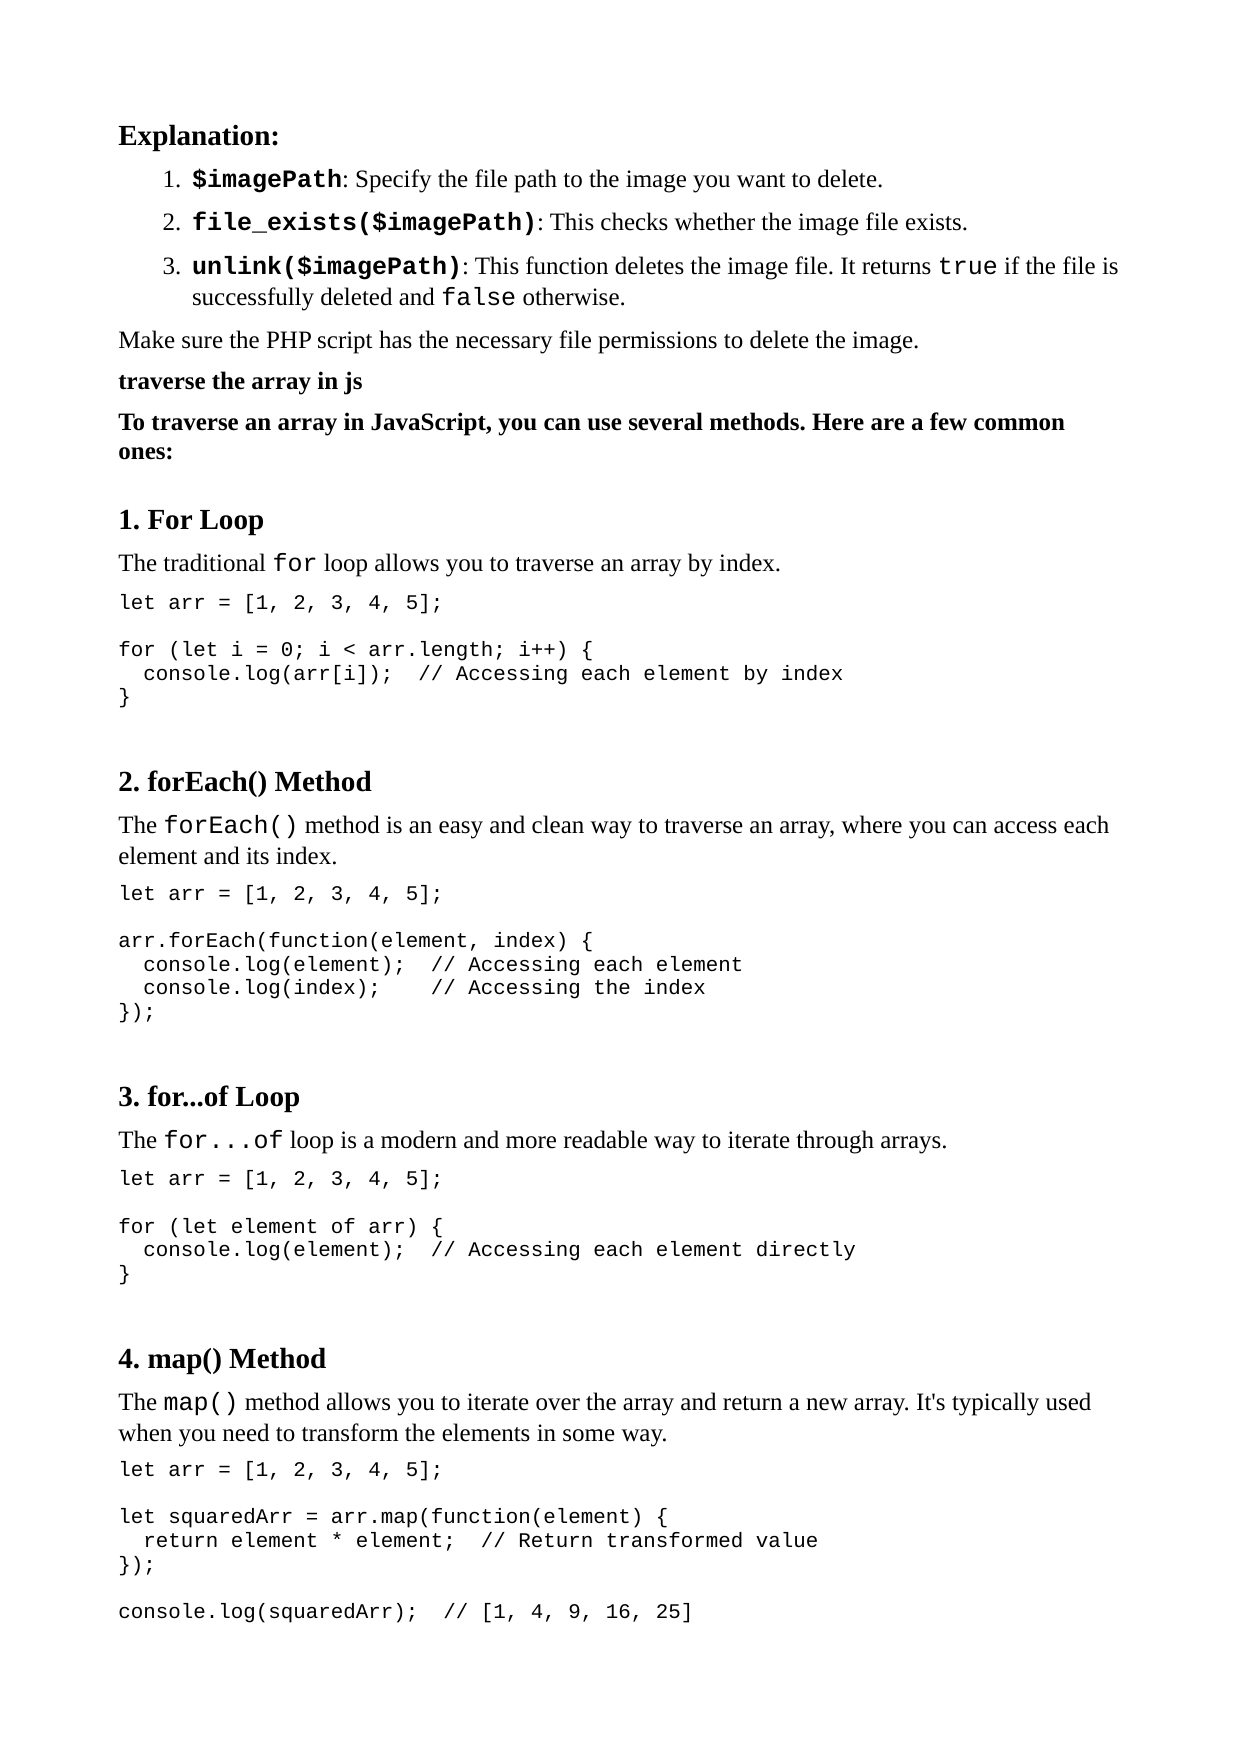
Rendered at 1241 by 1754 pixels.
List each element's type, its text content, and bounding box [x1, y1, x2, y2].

text console.log(index); // Accessing the index [118, 977, 1122, 1001]
text traverse the array in js [118, 366, 1122, 395]
text let arr = [1, 2, 3, 4, 5]; [118, 1168, 1122, 1192]
text The traditional for loop allows you to traverse an array by index. [118, 548, 1122, 579]
text let squaredArr = arr.map(function(element) { [118, 1507, 1122, 1530]
text for (let element of arr) { [118, 1216, 1122, 1239]
text To traverse an array in JavaScript, you can use several methods. Here are a few common ones: [118, 407, 1122, 465]
subtitle 2. forEach() Method [118, 764, 1122, 798]
text console.log(squaredArr); // [1, 4, 9, 16, 25] [118, 1601, 1122, 1625]
text let arr = [1, 2, 3, 4, 5]; [118, 883, 1122, 906]
text console.log(arr[i]); // Accessing each element by index [118, 663, 1122, 686]
text }); [118, 1554, 1122, 1577]
subtitle 3. for...of Loop [118, 1079, 1122, 1113]
list unlink($imagePath): This function deletes the image file. It returns true if the file is successfully deleted and false otherwise. [162, 251, 1122, 312]
text for (let i = 0; i < arr.length; i++) { [118, 639, 1122, 663]
subtitle 4. map() Method [118, 1341, 1122, 1375]
text Make sure the PHP script has the necessary file permissions to delete the image. [118, 325, 1122, 354]
text let arr = [1, 2, 3, 4, 5]; [118, 1459, 1122, 1483]
text The forEach() method is an easy and clean way to traverse an array, where you can access each element and its index. [118, 811, 1122, 870]
text The for...of loop is a modern and more readable way to iterate through arrays. [118, 1125, 1122, 1156]
text arr.forEach(function(element, index) { [118, 930, 1122, 954]
text console.log(element); // Accessing each element [118, 954, 1122, 977]
text } [118, 1263, 1122, 1287]
text return element * element; // Return transformed value [118, 1530, 1122, 1554]
text let arr = [1, 2, 3, 4, 5]; [118, 592, 1122, 616]
list $imagePath: Specify the file path to the image you want to delete. [162, 164, 1122, 195]
text }); [118, 1001, 1122, 1024]
text The map() method allows you to iterate over the array and return a new array. It's typically used when you need to transform the elements in some way. [118, 1387, 1122, 1447]
subtitle 1. For Loop [118, 502, 1122, 536]
subtitle Explanation: [118, 118, 1122, 152]
text console.log(element); // Accessing each element directly [118, 1239, 1122, 1263]
text } [118, 686, 1122, 710]
list file_exists($imagePath): This checks whether the image file exists. [162, 207, 1122, 238]
